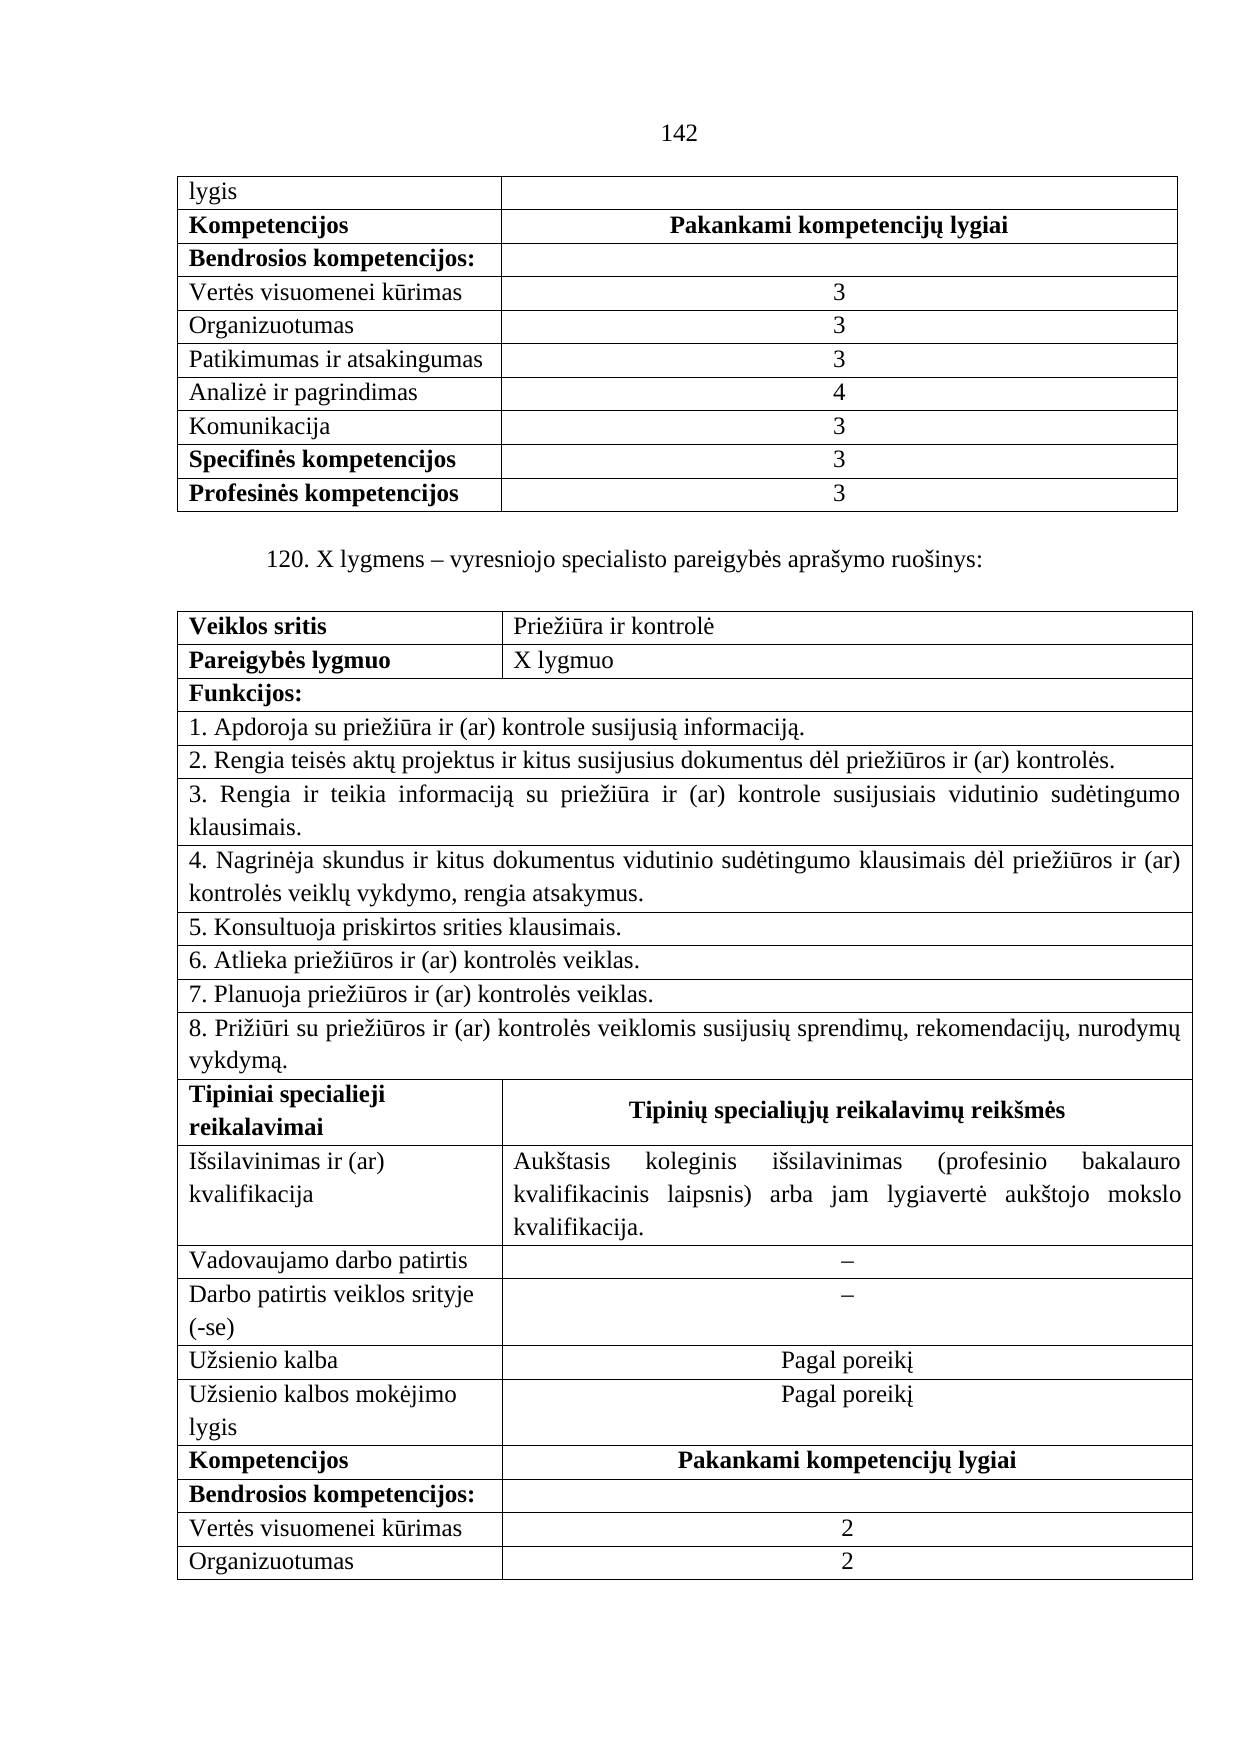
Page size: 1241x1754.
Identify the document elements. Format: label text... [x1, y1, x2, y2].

table_cell [1178, 310, 1182, 343]
table_cell 4. Nagrinėja skundus ir kitus dokumentus vidutinio sudėtingumo klausimais dėl priežiūros ir (ar) kontrolės veiklų vykdymo, rengia atsakymus. [178, 846, 1192, 911]
table_cell [1178, 243, 1182, 276]
table_cell Profesinės kompetencijos [178, 479, 501, 511]
table_cell 3 [502, 344, 1177, 377]
table_cell [1178, 343, 1182, 377]
table_cell Užsienio kalba [178, 1346, 502, 1378]
table_cell 4 [502, 378, 1177, 410]
table_cell 3 [502, 411, 1177, 444]
table_cell 2 [503, 1513, 1192, 1546]
table_cell – [503, 1246, 1192, 1278]
table_cell Kompetencijos [178, 210, 501, 243]
table_cell 3 [502, 277, 1177, 310]
table_cell 2. Rengia teisės aktų projektus ir kitus susijusius dokumentus dėl priežiūros ir (ar) kontrolės. [178, 746, 1192, 778]
table_cell Aukštasis koleginis išsilavinimas (profesinio bakalauro kvalifikacinis laipsnis) arba jam lygiavertė aukštojo mokslo kvalifikacija. [503, 1146, 1192, 1245]
table_cell Analizė ir pagrindimas [178, 378, 501, 410]
table_cell [1178, 176, 1182, 209]
table_cell – [503, 1279, 1192, 1345]
table_cell Pakankami kompetencijų lygiai [502, 210, 1177, 243]
table_cell Kompetencijos [178, 1446, 502, 1478]
table_cell Užsienio kalbos mokėjimo lygis [178, 1380, 502, 1445]
table_cell Darbo patirtis veiklos srityje (-se) [178, 1279, 502, 1345]
table_cell 1. Apdoroja su priežiūra ir (ar) kontrole susijusią informaciją. [178, 712, 1192, 745]
table_header Priežiūra ir kontrolė [503, 612, 1192, 644]
table_header Veiklos sritis [178, 612, 502, 644]
table_cell Organizuotumas [178, 1547, 502, 1579]
table_cell Vertės visuomenei kūrimas [178, 277, 501, 310]
table_cell Pareigybės lygmuo [178, 645, 502, 678]
table_cell 3 [502, 479, 1177, 511]
table_cell Organizuotumas [178, 311, 501, 343]
table_cell 8. Prižiūri su priežiūros ir (ar) kontrolės veiklomis susijusių sprendimų, rekomendacijų, nurodymų vykdymą. [178, 1013, 1192, 1079]
table_cell Tipinių specialiųjų reikalavimų reikšmės [503, 1080, 1192, 1145]
table_cell [1178, 444, 1182, 477]
table_cell Komunikacija [178, 411, 501, 444]
text 120. X lygmens – vyresniojo specialisto pareigybės aprašymo ruošinys: [177, 544, 1181, 573]
table_cell Bendrosios kompetencijos: [178, 1480, 502, 1512]
table_cell Funkcijos: [178, 679, 1192, 711]
table_cell 6. Atlieka priežiūros ir (ar) kontrolės veiklas. [178, 946, 1192, 978]
table_cell [503, 1480, 1192, 1512]
table_cell Bendrosios kompetencijos: [178, 244, 501, 276]
table_cell Pagal poreikį [503, 1380, 1192, 1445]
table_cell Pagal poreikį [503, 1346, 1192, 1378]
table_cell Vertės visuomenei kūrimas [178, 1513, 502, 1546]
table_cell X lygmuo [503, 645, 1192, 678]
table_cell [1178, 209, 1182, 243]
table_cell [1178, 478, 1182, 511]
table_cell lygis [178, 177, 501, 209]
table_cell [502, 244, 1177, 276]
table_cell 3 [502, 445, 1177, 477]
table_cell [1178, 276, 1182, 310]
table_cell [1178, 377, 1182, 410]
table_cell 5. Konsultuoja priskirtos srities klausimais. [178, 913, 1192, 945]
table_cell Specifinės kompetencijos [178, 445, 501, 477]
table_cell 3 [502, 311, 1177, 343]
table_cell Tipiniai specialieji reikalavimai [178, 1080, 502, 1145]
table_cell [502, 177, 1177, 209]
table_cell Pakankami kompetencijų lygiai [503, 1446, 1192, 1478]
table_cell Vadovaujamo darbo patirtis [178, 1246, 502, 1278]
table_cell 3. Rengia ir teikia informaciją su priežiūra ir (ar) kontrole susijusiais vidutinio sudėtingumo klausimais. [178, 779, 1192, 845]
table_cell Patikimumas ir atsakingumas [178, 344, 501, 377]
table_cell Išsilavinimas ir (ar) kvalifikacija [178, 1146, 502, 1245]
table_cell 2 [503, 1547, 1192, 1579]
table_cell [1178, 410, 1182, 444]
table_cell 7. Planuoja priežiūros ir (ar) kontrolės veiklas. [178, 980, 1192, 1012]
